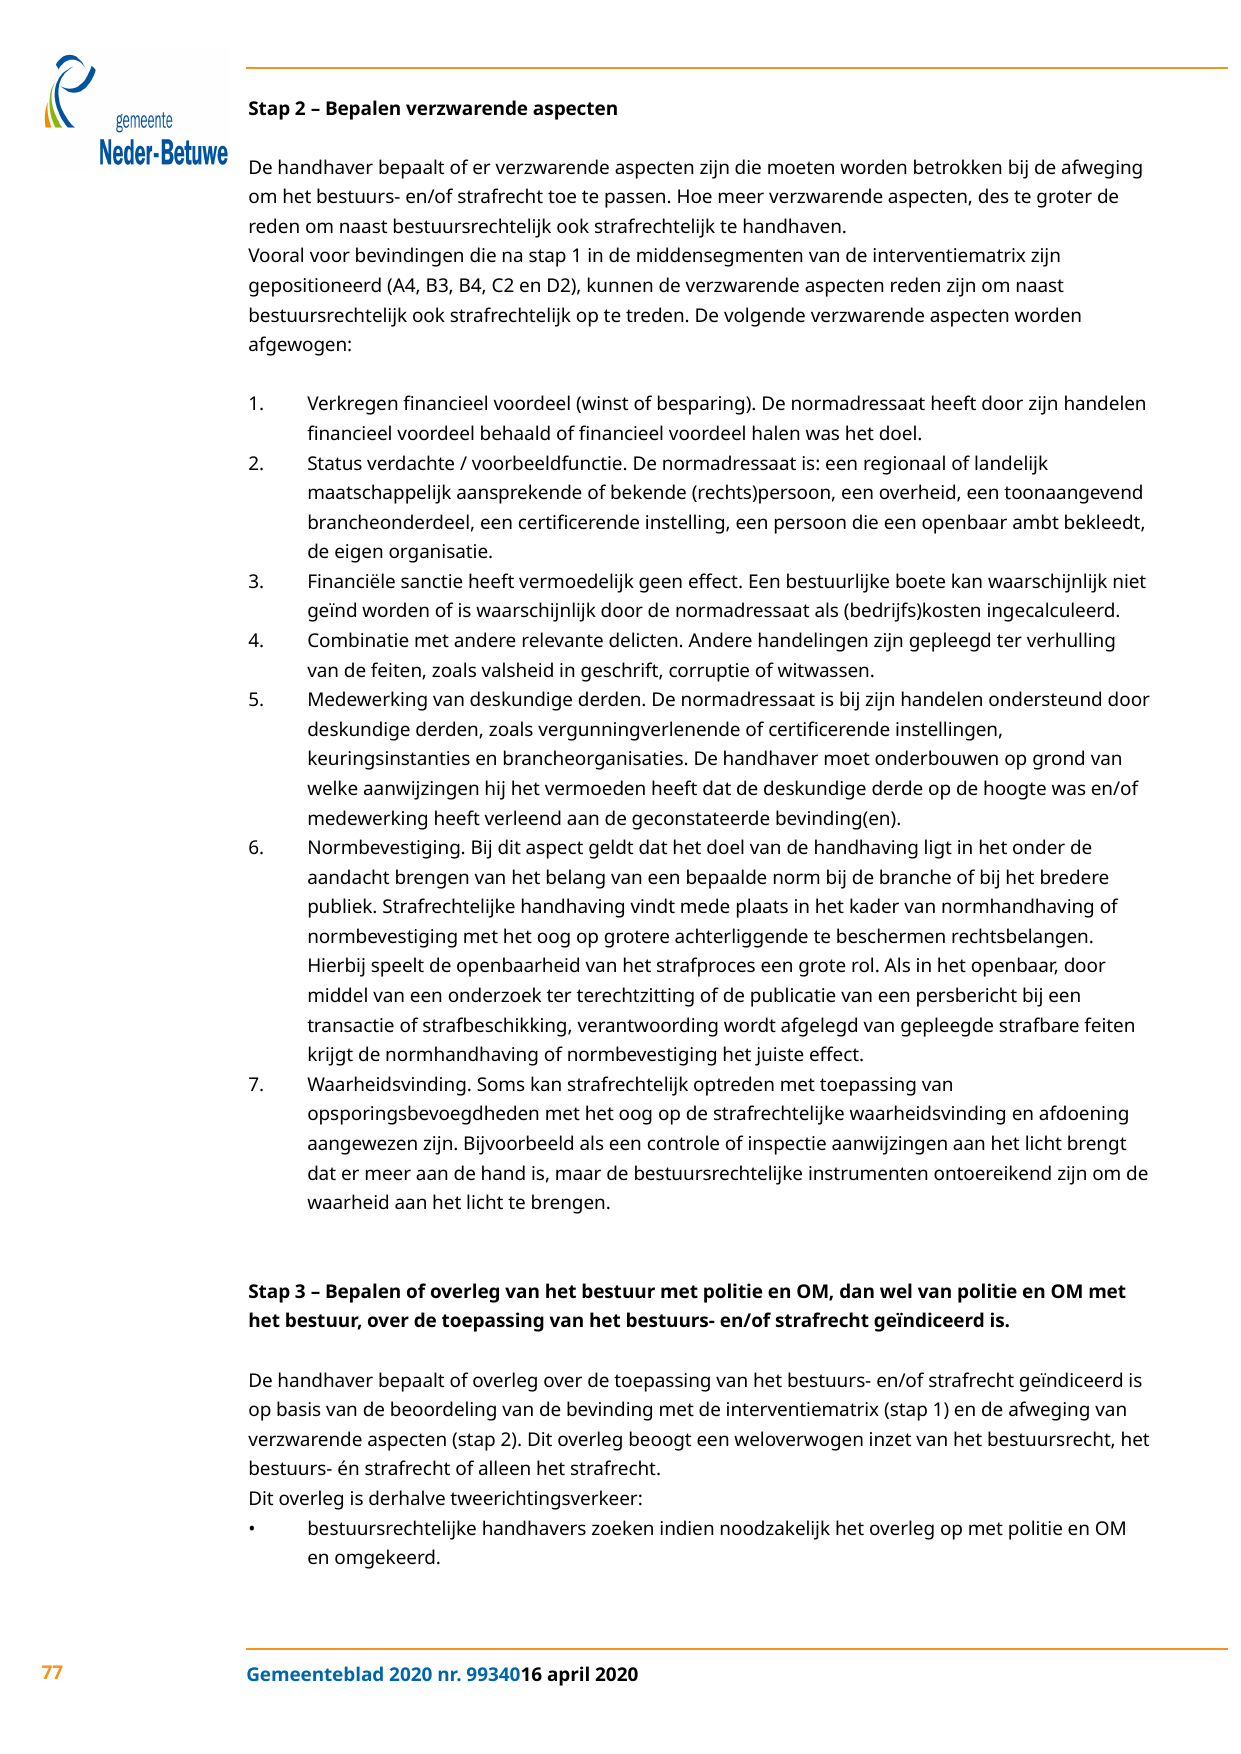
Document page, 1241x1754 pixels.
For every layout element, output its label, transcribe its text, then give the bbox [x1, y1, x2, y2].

list Normbevestiging. Bij dit aspect geldt dat het doel van de handhaving ligt in het onder de aandacht brengen van het belang van een bepaalde norm bij de branche of bij het bredere publiek. Strafrechtelijke handhaving vindt mede plaats in het kader van normhandhaving of normbevestiging met het oog op grotere achterliggende te beschermen rechtsbelangen. Hierbij speelt de openbaarheid van het strafproces een grote rol. Als in het openbaar, door middel van een onderzoek ter terechtzitting of de publicatie van een persbericht bij een transactie of strafbeschikking, verantwoording wordt afgelegd van gepleegde strafbare feiten krijgt de normhandhaving of normbevestiging het juiste effect. [248, 834, 1152, 1067]
list Verkregen financieel voordeel (winst of besparing). De normadressaat heeft door zijn handelen financieel voordeel behaald of financieel voordeel halen was het doel. [248, 391, 1152, 446]
list Combinatie met andere relevante delicten. Andere handelingen zijn gepleegd ter verhulling van de feiten, zoals valsheid in geschrift, corruptie of witwassen. [248, 627, 1152, 683]
text Vooral voor bevindingen die na stap 1 in de middensegmenten van de interventiematrix zijn gepositioneerd (A4, B3, B4, C2 en D2), kunnen de verzwarende aspecten reden zijn om naast bestuursrechtelijk ook strafrechtelijk op te treden. De volgende verzwarende aspecten worden afgewogen: [248, 243, 1152, 357]
list bestuursrechtelijke handhavers zoeken indien noodzakelijk het overleg op met politie en OM en omgekeerd. [248, 1515, 1152, 1570]
text De handhaver bepaalt of overleg over de toepassing van het bestuurs- en/of strafrecht geïndiceerd is op basis van de beoordeling van de bevinding met de interventiematrix (stap 1) en de afweging van verzwarende aspecten (stap 2). Dit overleg beoogt een weloverwogen inzet van het bestuursrecht, het bestuurs- én strafrecht of alleen het strafrecht. [248, 1367, 1152, 1481]
list Medewerking van deskundige derden. De normadressaat is bij zijn handelen ondersteund door deskundige derden, zoals vergunningverlenende of certificerende instellingen, keuringsinstanties en brancheorganisaties. De handhaver moet onderbouwen op grond van welke aanwijzingen hij het vermoeden heeft dat de deskundige derde op de hoogte was en/of medewerking heeft verleend aan de geconstateerde bevinding(en). [248, 686, 1152, 831]
list Waarheidsvinding. Soms kan strafrechtelijk optreden met toepassing van opsporingsbevoegdheden met het oog op de strafrechtelijke waarheidsvinding en afdoening aangewezen zijn. Bijvoorbeeld als een controle of inspectie aanwijzingen aan het licht brengt dat er meer aan de hand is, maar de bestuursrechtelijke instrumenten ontoereikend zijn om de waarheid aan het licht te brengen. [248, 1071, 1152, 1215]
text Stap 2 – Bepalen verzwarende aspecten [248, 95, 1152, 121]
text Dit overleg is derhalve tweerichtingsverkeer: [248, 1485, 1152, 1511]
text Stap 3 – Bepalen of overleg van het bestuur met politie en OM, dan wel van politie en OM met het bestuur, over de toepassing van het bestuurs- en/of strafrecht geïndiceerd is. [248, 1278, 1152, 1333]
list Financiële sanctie heeft vermoedelijk geen effect. Een bestuurlijke boete kan waarschijnlijk niet geïnd worden of is waarschijnlijk door de normadressaat als (bedrijfs)kosten ingecalculeerd. [248, 568, 1152, 623]
text De handhaver bepaalt of er verzwarende aspecten zijn die moeten worden betrokken bij de afweging om het bestuurs- en/of strafrecht toe te passen. Hoe meer verzwarende aspecten, des te groter de reden om naast bestuursrechtelijk ook strafrechtelijk te handhaven. [248, 154, 1152, 239]
list Status verdachte / voorbeeldfunctie. De normadressaat is: een regionaal of landelijk maatschappelijk aansprekende of bekende (rechts)persoon, een overheid, een toonaangevend brancheonderdeel, een certificerende instelling, een persoon die een openbaar ambt bekleedt, de eigen organisatie. [248, 450, 1152, 564]
picture [41, 47, 231, 172]
